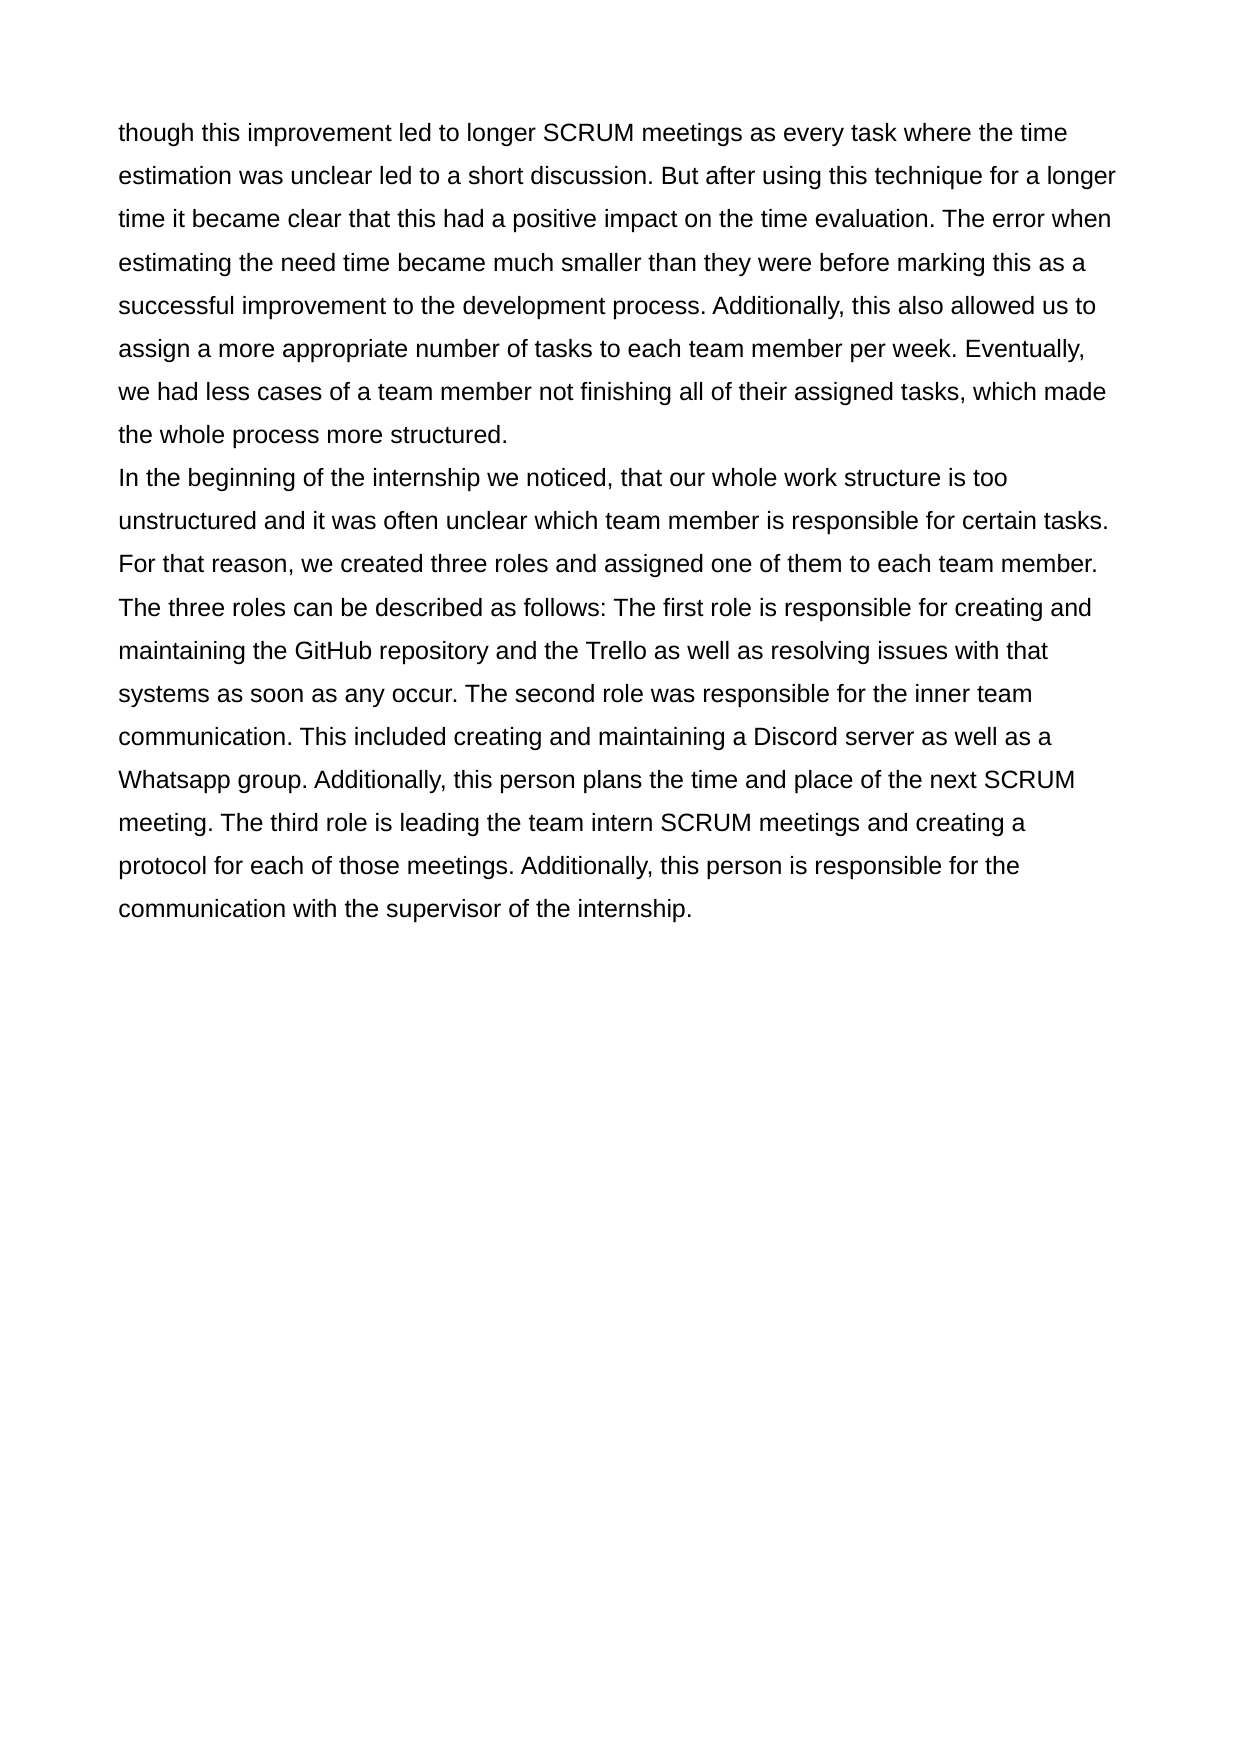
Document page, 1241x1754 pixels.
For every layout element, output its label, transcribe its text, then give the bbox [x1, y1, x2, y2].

text though this improvement led to longer SCRUM meetings as every task where the time estimation was unclear led to a short discussion. But after using this technique for a longer time it became clear that this had a positive impact on the time evaluation. The error when estimating the need time became much smaller than they were before marking this as a successful improvement to the development process. Additionally, this also allowed us to assign a more appropriate number of tasks to each team member per week. Eventually, we had less cases of a team member not finishing all of their assigned tasks, which made the whole process more structured. In the beginning of the internship we noticed, that our whole work structure is too unstructured and it was often unclear which team member is responsible for certain tasks. For that reason, we created three roles and assigned one of them to each team member. The three roles can be described as follows: The first role is responsible for creating and maintaining the GitHub repository and the Trello as well as resolving issues with that systems as soon as any occur. The second role was responsible for the inner team communication. This included creating and maintaining a Discord server as well as a Whatsapp group. Additionally, this person plans the time and place of the next SCRUM meeting. The third role is leading the team intern SCRUM meetings and creating a protocol for each of those meetings. Additionally, this person is responsible for the communication with the supervisor of the internship. [118, 118, 1122, 966]
